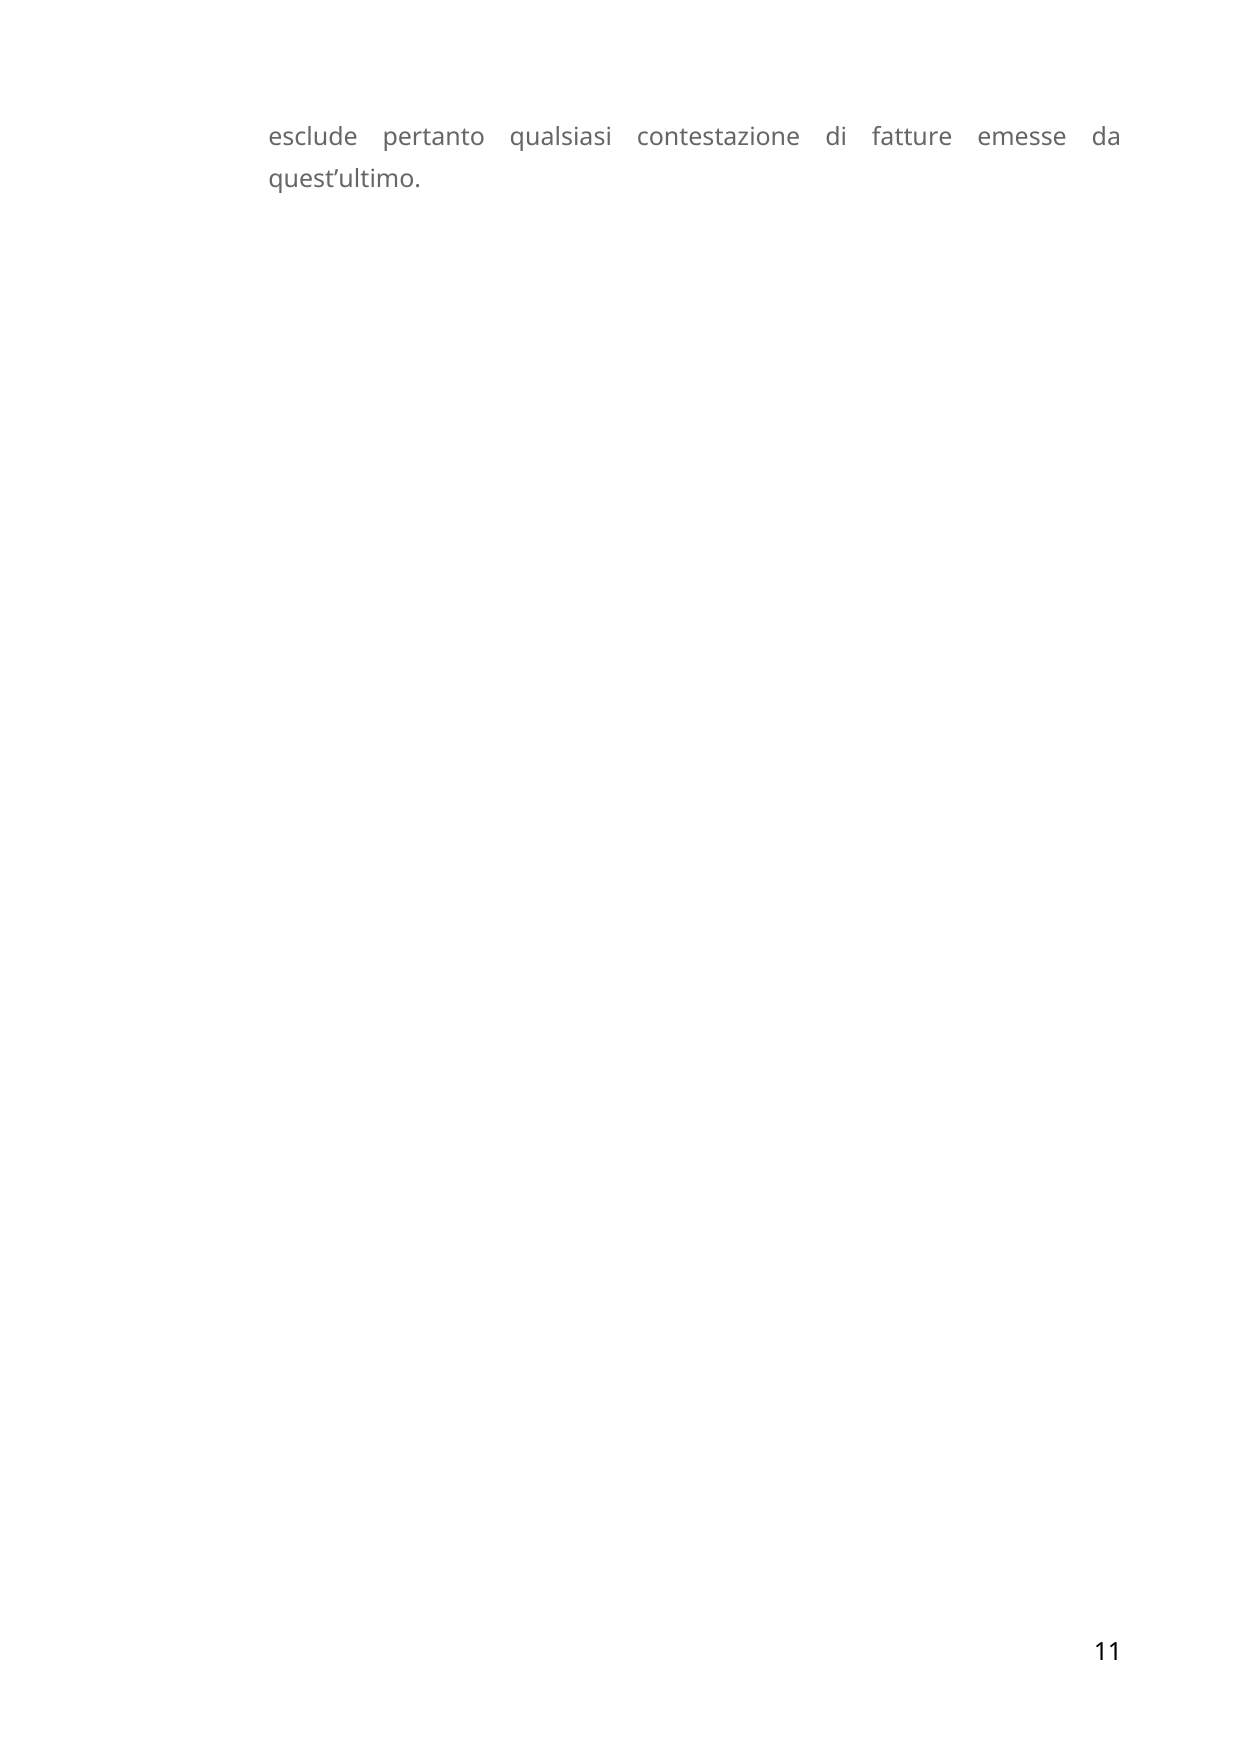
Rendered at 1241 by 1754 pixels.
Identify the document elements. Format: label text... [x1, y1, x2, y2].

list esclude pertanto qualsiasi contestazione di fatture emesse da quest’ultimo. [231, 118, 1122, 195]
